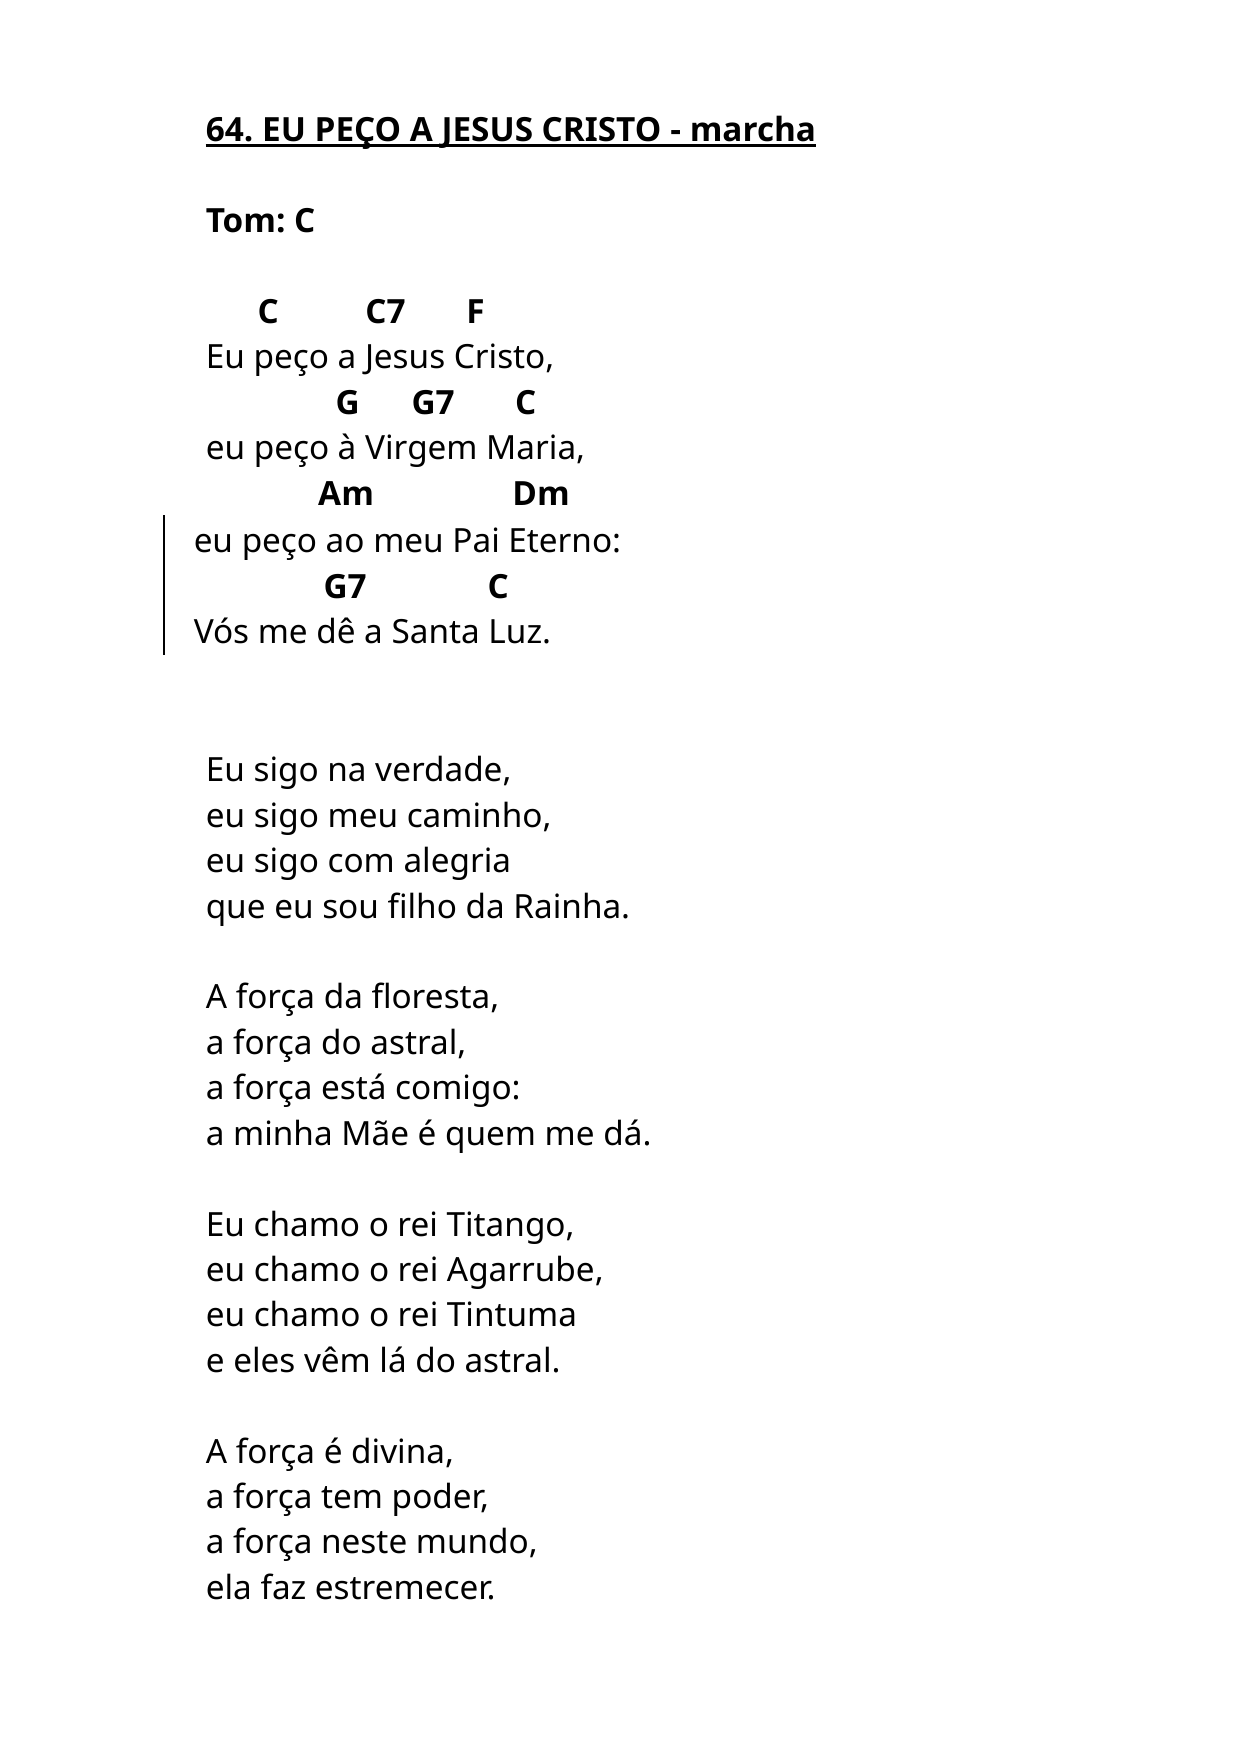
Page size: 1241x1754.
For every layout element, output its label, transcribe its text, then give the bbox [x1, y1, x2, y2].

table_header eu peço ao meu Pai Eterno: G7 C Vós me dê a Santa Luz. [165, 517, 1050, 653]
subtitle G G7 C [177, 379, 1063, 424]
text Eu chamo o rei Titango, [177, 1200, 1063, 1246]
text a força do astral, [177, 1019, 1063, 1064]
text eu peço à Virgem Maria, [177, 424, 1063, 469]
text a força está comigo: [177, 1064, 1063, 1109]
text eu sigo com alegria [177, 837, 1063, 882]
text eu sigo meu caminho, [177, 792, 1063, 837]
text e eles vêm lá do astral. [177, 1337, 1063, 1382]
text A força é divina, [177, 1427, 1063, 1473]
text Eu sigo na verdade, [177, 746, 1063, 792]
text A força da floresta, [177, 973, 1063, 1019]
text Eu peço a Jesus Cristo, [177, 333, 1063, 379]
subtitle Am Dm [177, 469, 1063, 515]
text a força neste mundo, [177, 1518, 1063, 1564]
subtitle Tom: C [177, 197, 1063, 242]
subtitle 64. EU PEÇO A JESUS CRISTO - marcha [177, 106, 1063, 152]
text que eu sou filho da Rainha. [177, 882, 1063, 928]
text ela faz estremecer. [177, 1564, 1063, 1609]
text a força tem poder, [177, 1473, 1063, 1518]
text a minha Mãe é quem me dá. [177, 1109, 1063, 1155]
subtitle C C7 F [177, 288, 1063, 333]
text eu chamo o rei Tintuma [177, 1291, 1063, 1337]
text eu chamo o rei Agarrube, [177, 1246, 1063, 1291]
